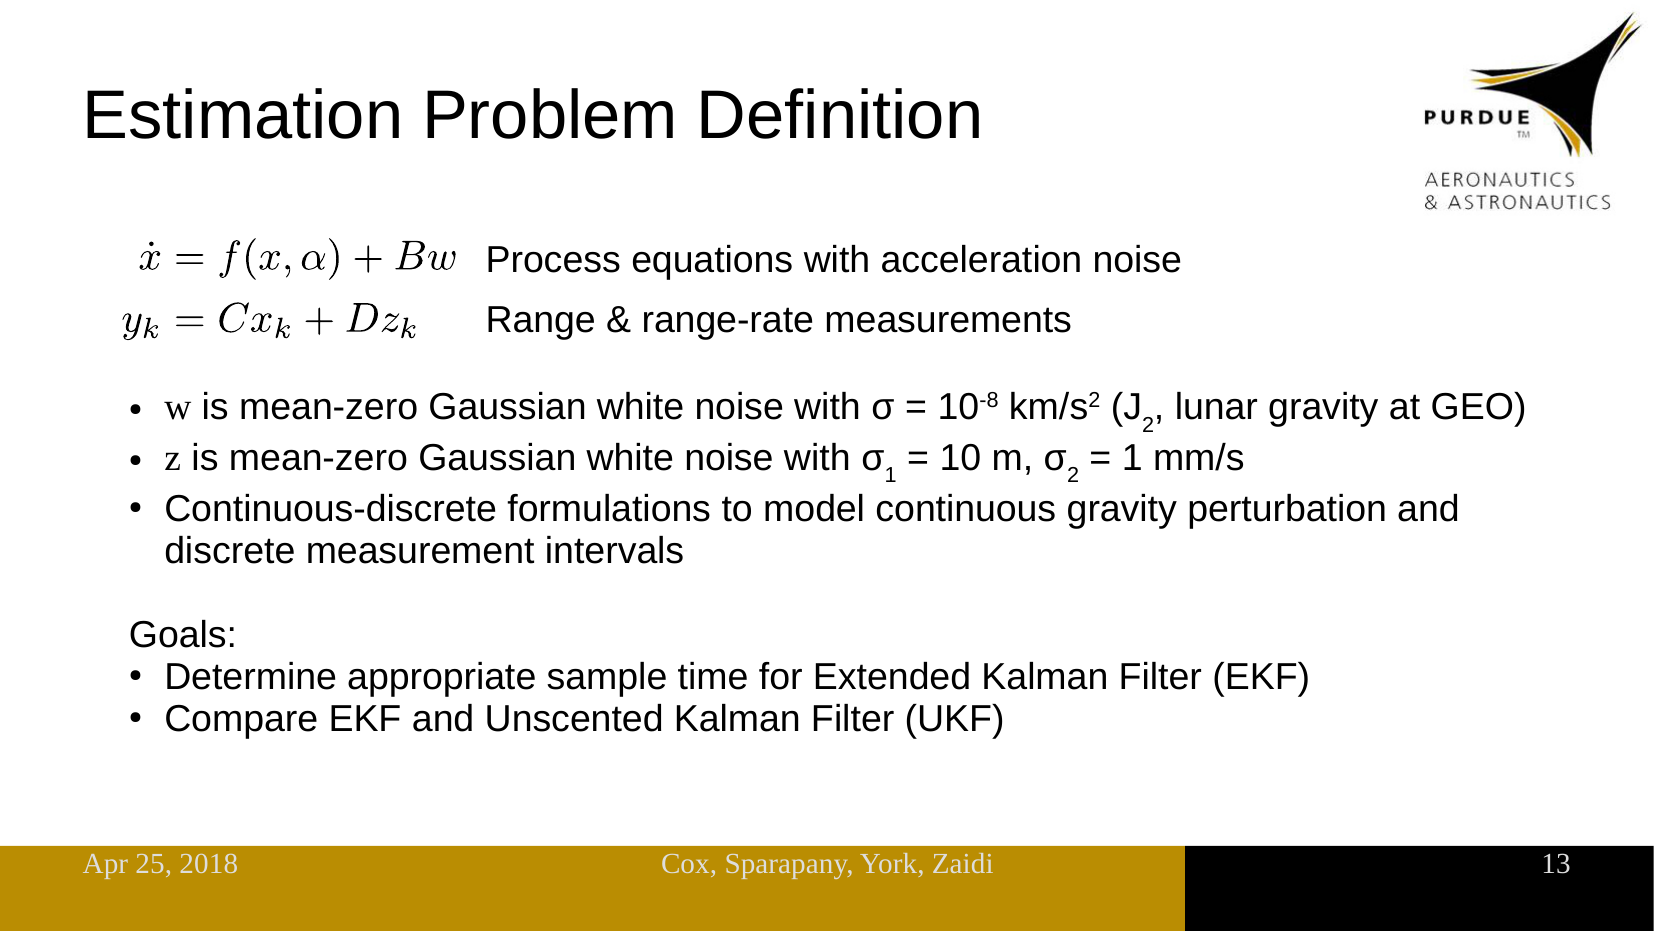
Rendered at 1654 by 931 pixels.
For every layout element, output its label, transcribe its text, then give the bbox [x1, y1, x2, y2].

text_box Range & range-rate measurements [470, 291, 1296, 352]
text_box w is mean-zero Gaussian white noise with σ = 10-8 km/s2 (J2, lunar gravity at GEO) z is mean-zero Gaussian white noise with σ1 = 10 m, σ2 = 1 mm/s Continuous-discrete formulations to model continuous gravity perturbation and discrete measurement intervals Goals: Determine appropriate sample time for Extended Kalman Filter (EKF) Compare EKF and Unscented Kalman Filter (UKF) [114, 378, 1555, 800]
text_box [121, 238, 458, 341]
text_box Process equations with acceleration noise [470, 231, 1296, 291]
picture [1415, 0, 1654, 218]
title Estimation Problem Definition [82, 37, 1571, 193]
